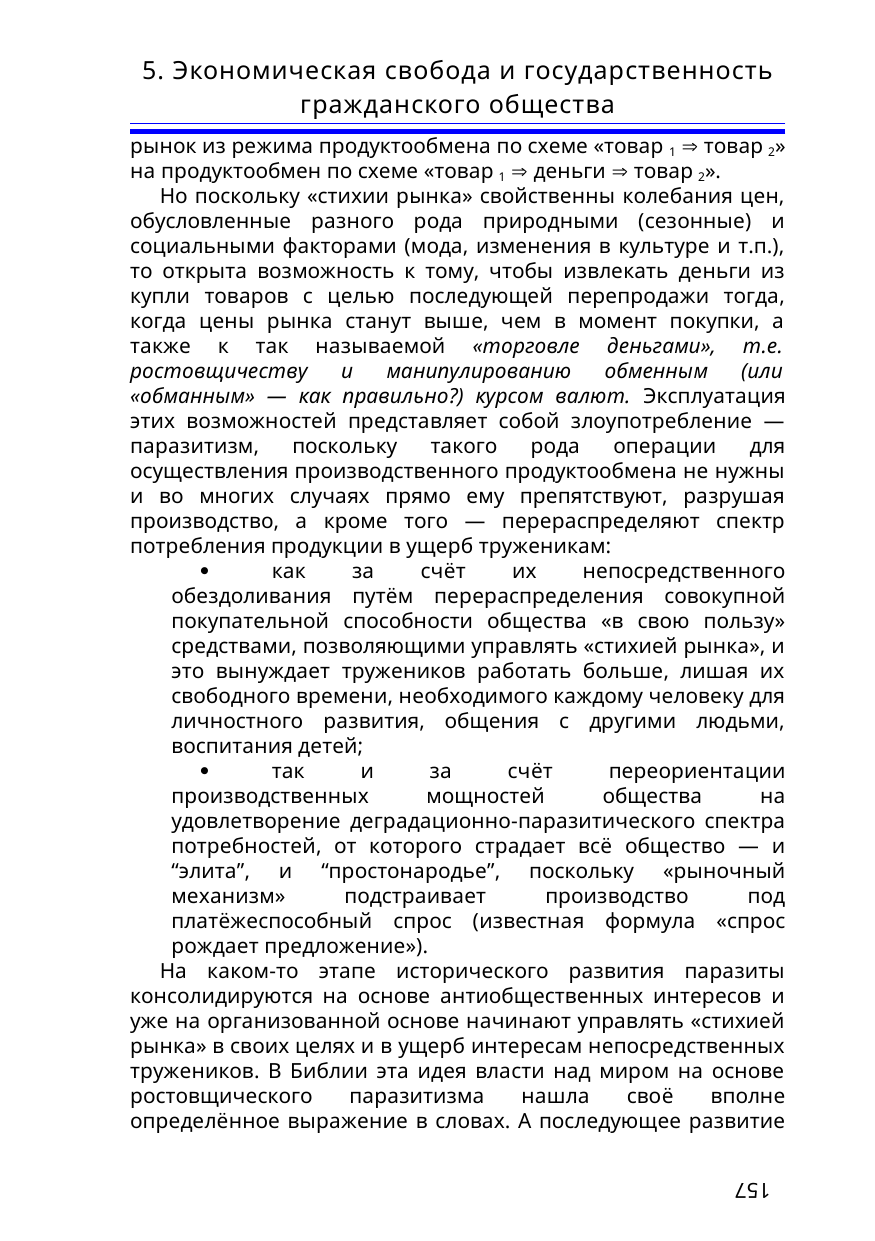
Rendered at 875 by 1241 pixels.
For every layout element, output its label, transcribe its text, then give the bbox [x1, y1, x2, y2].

text На каком-то этапе исторического развития паразиты консолидируются на основе антиобщественных интересов и уже на организованной основе начинают управлять «стихией рынка» в своих целях и в ущерб интересам непосредственных тружеников. В Библии эта идея власти над миром на основе ростовщического паразитизма нашла своё вполне определённое выражение в словах. А последующее развитие [130, 959, 785, 1134]
text Но поскольку «стихии рынка» свойственны колебания цен, обусловленные разного рода природными (сезонные) и социальными факторами (мода, изменения в культуре и т.п.), то открыта возможность к тому, чтобы извлекать деньги из купли товаров с целью последующей перепродажи тогда, когда цены рынка станут выше, чем в момент покупки, а также к так называемой «торговле деньгами», т.е. ростовщичеству и манипулированию обменным (или «обманным» — как правильно?) курсом валют. Эксплуатация этих возможностей представляет собой злоупотребление — паразитизм, поскольку такого рода операции для осуществления производственного продуктообмена не нужны и во многих случаях прямо ему препятствуют, разрушая производство, а кроме того — перераспределяют спектр потребления продукции в ущерб труженикам: [130, 184, 785, 559]
list как за счёт их непосредственного обездоливания путём перераспределения совокупной покупательной способности общества «в свою пользу» средствами, позволяющими управлять «стихией рынка», и это вынуждает тружеников работать больше, лишая их свободного времени, необходимого каждому человеку для личностного развития, общения с другими людьми, воспитания детей; [171, 559, 785, 759]
text рынок из режима продуктообмена по схеме «товар 1  товар 2» на продуктообмен по схеме «товар 1  деньги  товар 2». [130, 134, 785, 184]
list так и за счёт переориентации производственных мощностей общества на удовлетворение деградационно-паразитического спектра потребностей, от которого страдает всё общество — и “элита”, и “простонародье”, поскольку «рыночный механизм» подстраивает производство под платёжеспособный спрос (известная формула «спрос рождает предложение»). [171, 759, 785, 959]
